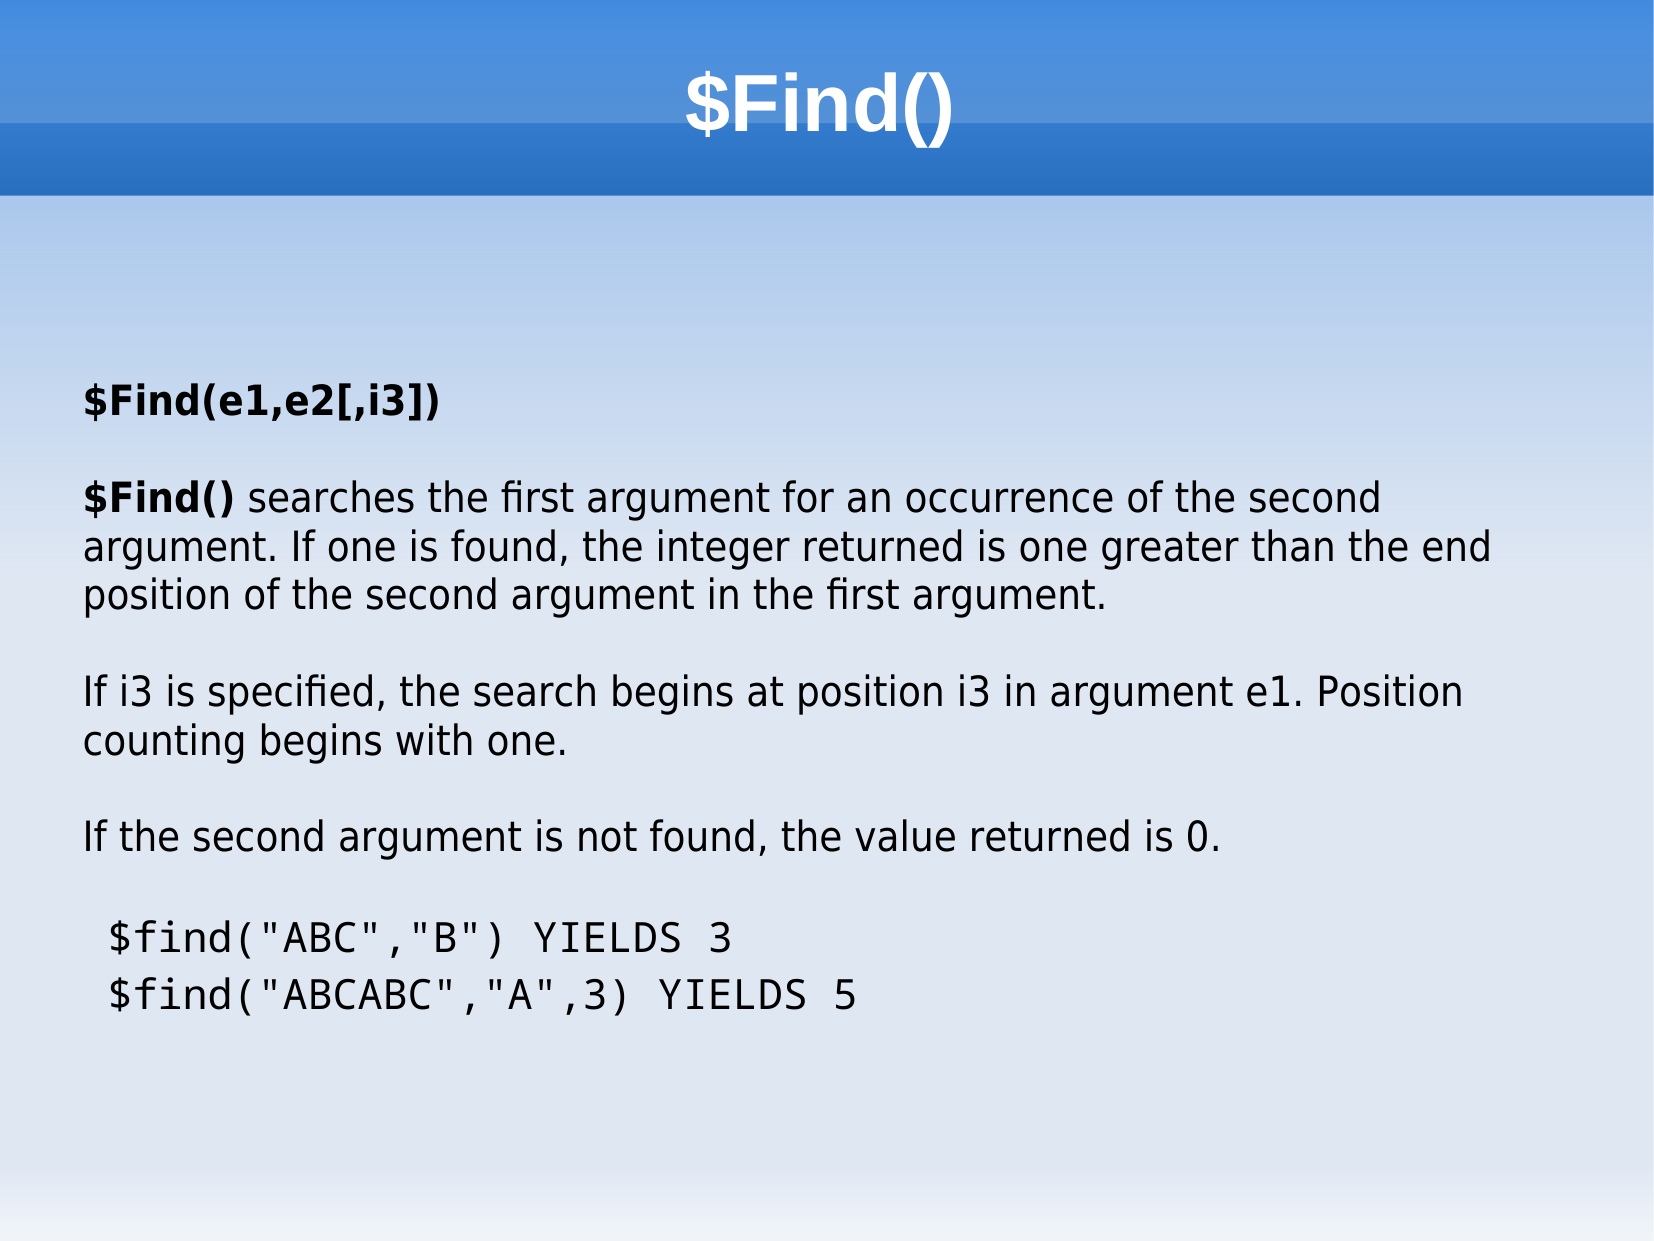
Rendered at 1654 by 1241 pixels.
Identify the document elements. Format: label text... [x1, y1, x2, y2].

picture [0, 0, 1654, 1241]
subtitle $Find(e1,e2[,i3]) $Find() searches the first argument for an occurrence of the second argument. If one is found, the integer returned is one greater than the end position of the second argument in the first argument. If i3 is specified, the search begins at position i3 in argument e1. Position counting begins with one. If the second argument is not found, the value returned is 0. $find("ABC","B") YIELDS 3 $find("ABCABC","A",3) YIELDS 5 [82, 290, 1571, 1109]
title $Find() [76, 0, 1565, 208]
